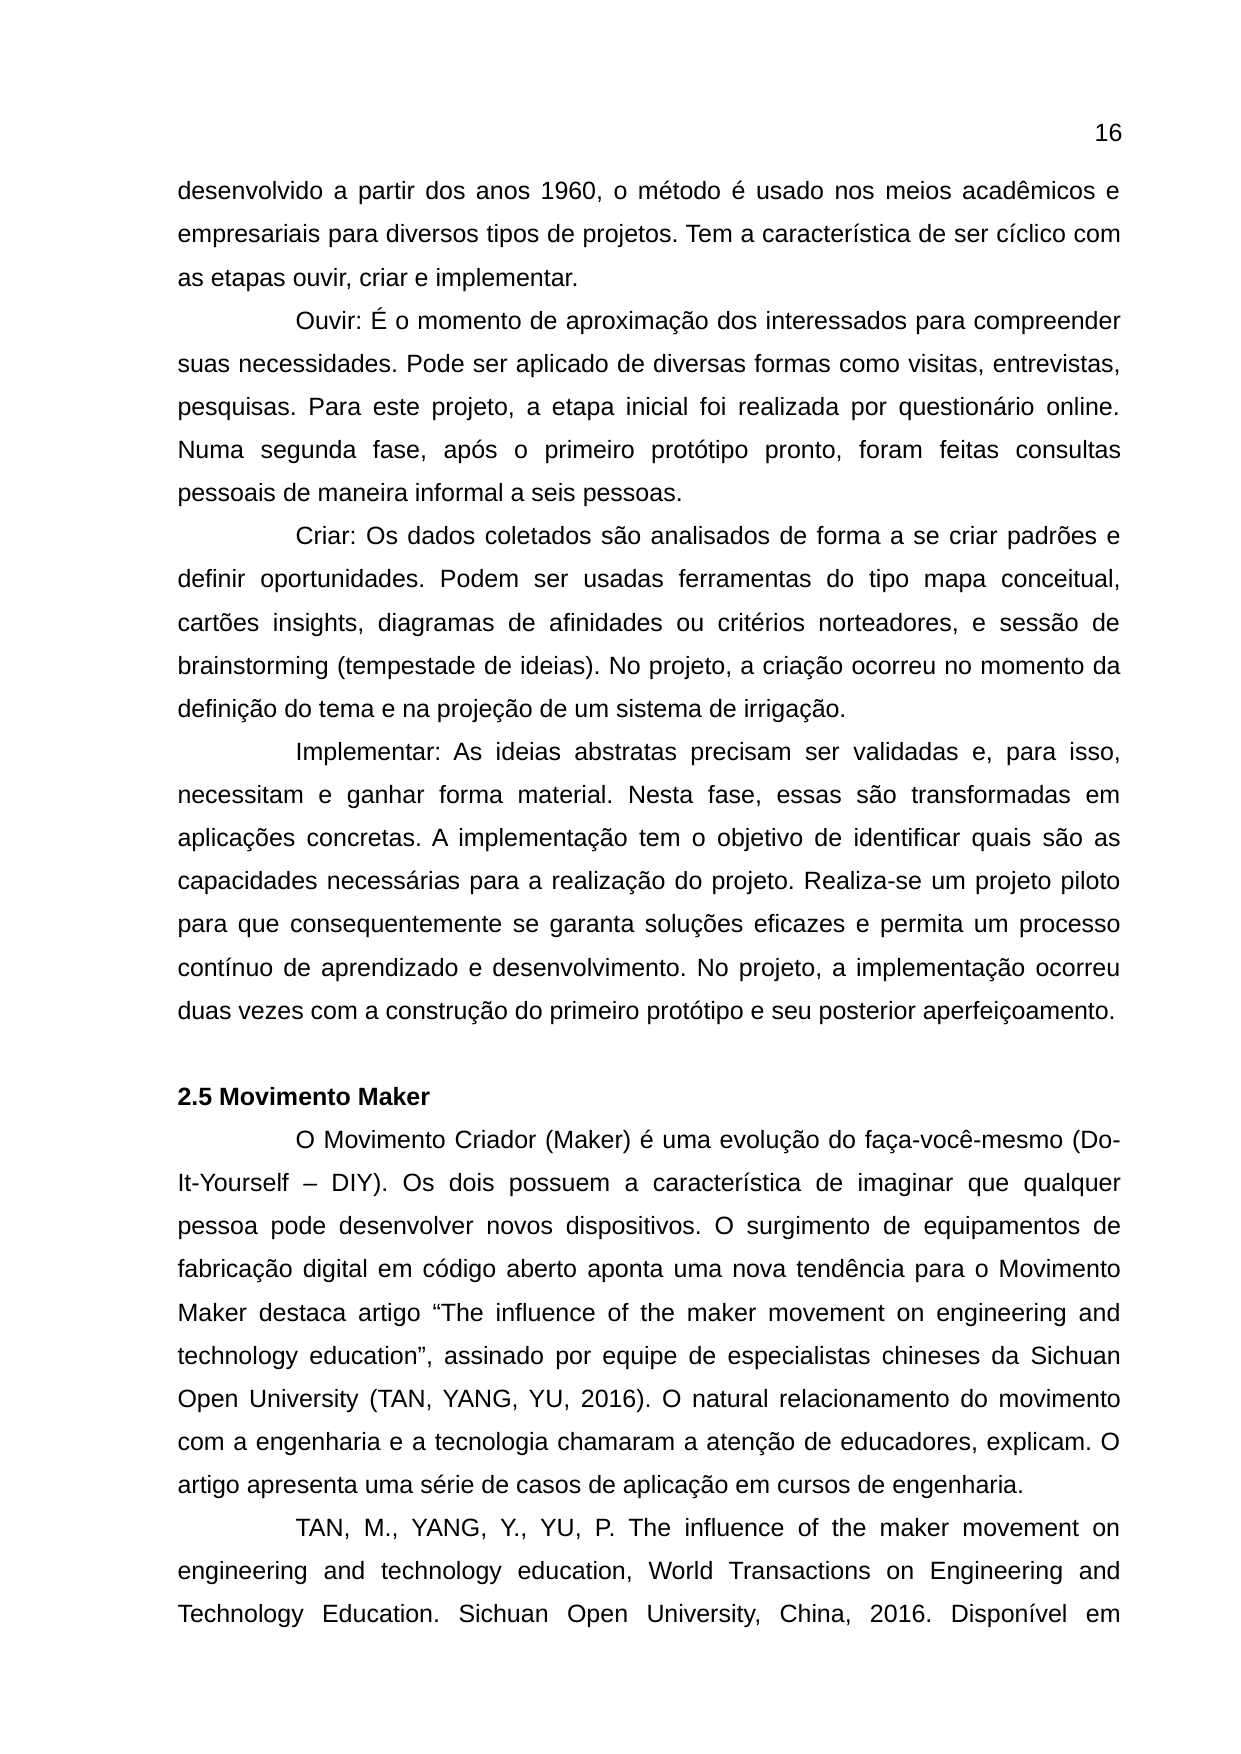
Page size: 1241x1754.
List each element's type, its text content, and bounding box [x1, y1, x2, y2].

text Ouvir: É o momento de aproximação dos interessados para compreender suas necessidades. Pode ser aplicado de diversas formas como visitas, entrevistas, pesquisas. Para este projeto, a etapa inicial foi realizada por questionário online. Numa segunda fase, após o primeiro protótipo pronto, foram feitas consultas pessoais de maneira informal a seis pessoas. [177, 306, 1122, 507]
text O Movimento Criador (Maker) é uma evolução do faça-você-mesmo (Do-It-Yourself – DIY). Os dois possuem a característica de imaginar que qualquer pessoa pode desenvolver novos dispositivos. O surgimento de equipamentos de fabricação digital em código aberto aponta uma nova tendência para o Movimento Maker destaca artigo “The influence of the maker movement on engineering and technology education”, assinado por equipe de especialistas chineses da Sichuan Open University (TAN, YANG, YU, 2016). O natural relacionamento do movimento com a engenharia e a tecnologia chamaram a atenção de educadores, explicam. O artigo apresenta uma série de casos de aplicação em cursos de engenharia. [177, 1125, 1122, 1499]
subtitle Movimento Maker [177, 1082, 1122, 1111]
text desenvolvido a partir dos anos 1960, o método é usado nos meios acadêmicos e empresariais para diversos tipos de projetos. Tem a característica de ser cíclico com as etapas ouvir, criar e implementar. [177, 176, 1122, 291]
text Implementar: As ideias abstratas precisam ser validadas e, para isso, necessitam e ganhar forma material. Nesta fase, essas são transformadas em aplicações concretas. A implementação tem o objetivo de identificar quais são as capacidades necessárias para a realização do projeto. Realiza-se um projeto piloto para que consequentemente se garanta soluções eficazes e permita um processo contínuo de aprendizado e desenvolvimento. No projeto, a implementação ocorreu duas vezes com a construção do primeiro protótipo e seu posterior aperfeiçoamento. [177, 737, 1122, 1024]
text Criar: Os dados coletados são analisados de forma a se criar padrões e definir oportunidades. Podem ser usadas ferramentas do tipo mapa conceitual, cartões insights, diagramas de afinidades ou critérios norteadores, e sessão de brainstorming (tempestade de ideias). No projeto, a criação ocorreu no momento da definição do tema e na projeção de um sistema de irrigação. [177, 521, 1122, 723]
text TAN, M., YANG, Y., YU, P. The influence of the maker movement on engineering and technology education, World Transactions on Engineering and Technology Education. Sichuan Open University, China, 2016. Disponível em [177, 1513, 1122, 1628]
